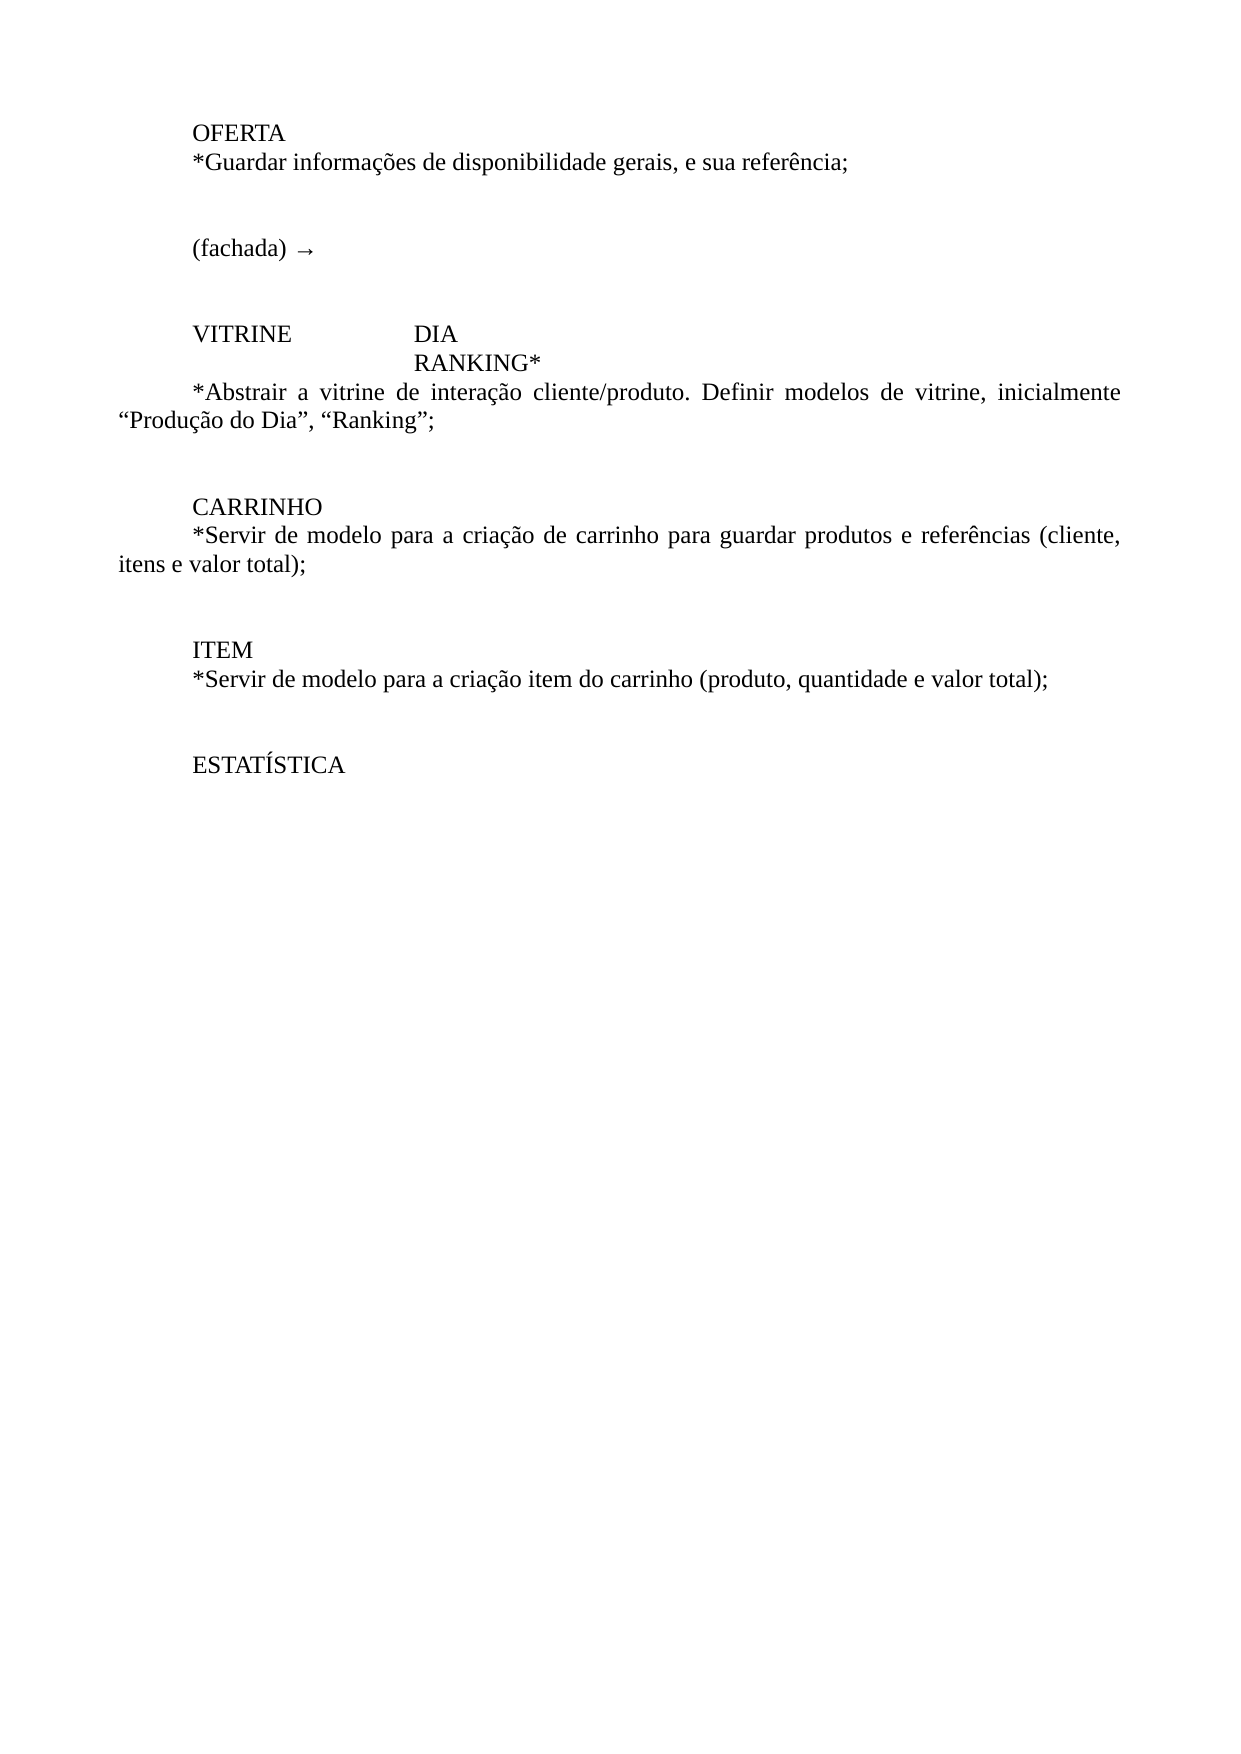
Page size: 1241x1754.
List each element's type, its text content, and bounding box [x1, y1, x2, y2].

text *Guardar informações de disponibilidade gerais, e sua referência; [118, 147, 1122, 176]
text VITRINE DIA [118, 319, 1122, 348]
text RANKING* [118, 348, 1122, 377]
text *Abstrair a vitrine de interação cliente/produto. Definir modelos de vitrine, inicialmente “Produção do Dia”, “Ranking”; [118, 377, 1122, 434]
text ESTATÍSTICA [118, 751, 1122, 779]
text ITEM [118, 636, 1122, 664]
text *Servir de modelo para a criação de carrinho para guardar produtos e referências (cliente, itens e valor total); [118, 521, 1122, 578]
text *Servir de modelo para a criação item do carrinho (produto, quantidade e valor total); [118, 664, 1122, 693]
text OFERTA [118, 118, 1122, 147]
text CARRINHO [118, 492, 1122, 521]
text (fachada) → [118, 233, 1122, 262]
